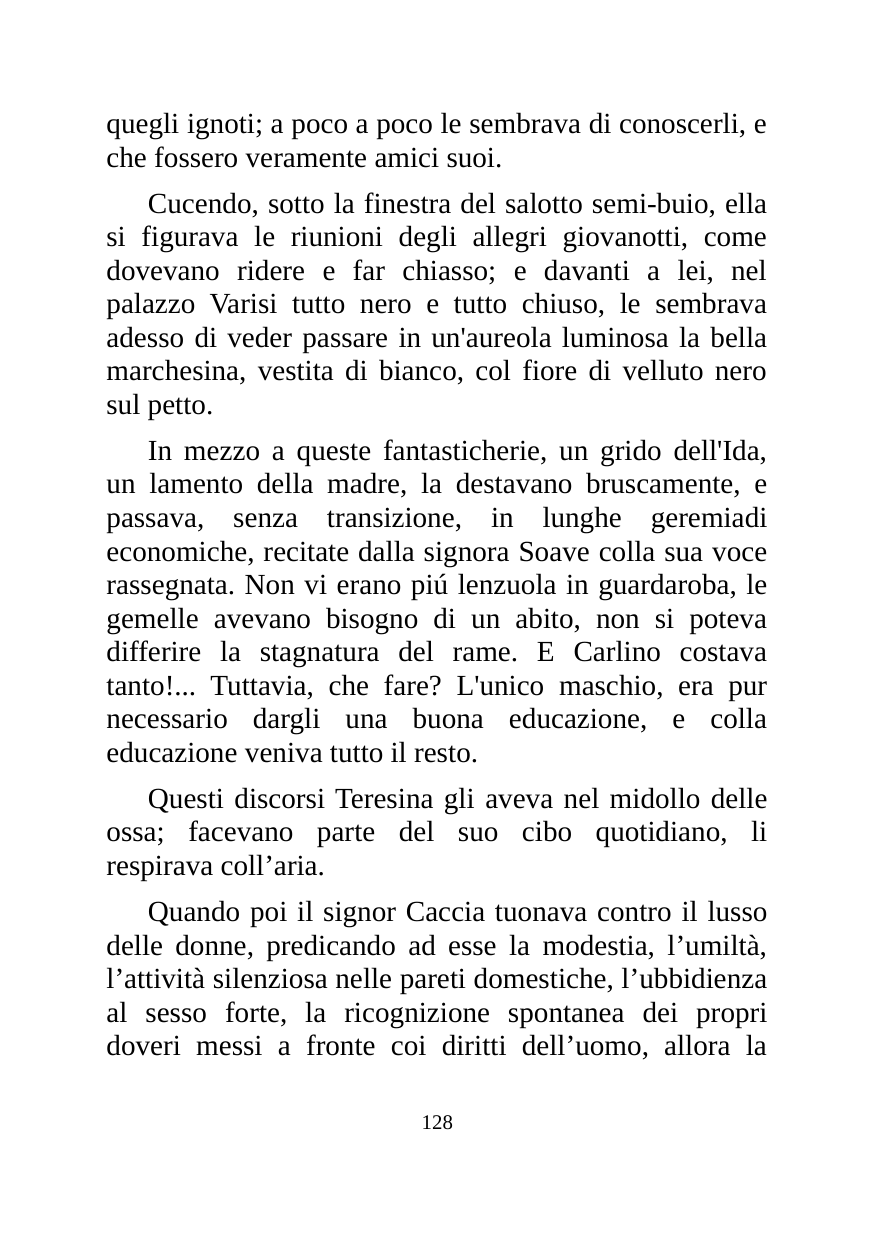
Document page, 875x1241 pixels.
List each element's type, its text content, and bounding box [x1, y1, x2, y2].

text Cucendo, sotto la finestra del salotto semi-buio, ella si figurava le riunioni degli allegri giovanotti, come dovevano ridere e far chiasso; e davanti a lei, nel palazzo Varisi tutto nero e tutto chiuso, le sembrava adesso di veder passare in un'aureola luminosa la bella marchesina, vestita di bianco, col fiore di velluto nero sul petto. [106, 186, 768, 421]
text In mezzo a queste fantasticherie, un grido dell'Ida, un lamento della madre, la destavano bruscamente, e passava, senza transizione, in lunghe geremiadi economiche, recitate dalla signora Soave colla sua voce rassegnata. Non vi erano piú lenzuola in guardaroba, le gemelle avevano bisogno di un abito, non si poteva differire la stagnatura del rame. E Carlino costava tanto!... Tuttavia, che fare? L'unico maschio, era pur necessario dargli una buona educazione, e colla educazione veniva tutto il resto. [106, 433, 768, 768]
text Quando poi il signor Caccia tuonava contro il lusso delle donne, predicando ad esse la modestia, l’umiltà, l’attività silenziosa nelle pareti domestiche, l’ubbidienza al sesso forte, la ricognizione spontanea dei propri doveri messi a fronte coi diritti dell’uomo, allora la [106, 894, 768, 1062]
text Questi discorsi Teresina gli aveva nel midollo delle ossa; facevano parte del suo cibo quotidiano, li respirava coll’aria. [106, 781, 768, 882]
text quegli ignoti; a poco a poco le sembrava di conoscerli, e che fossero veramente amici suoi. [106, 106, 768, 173]
